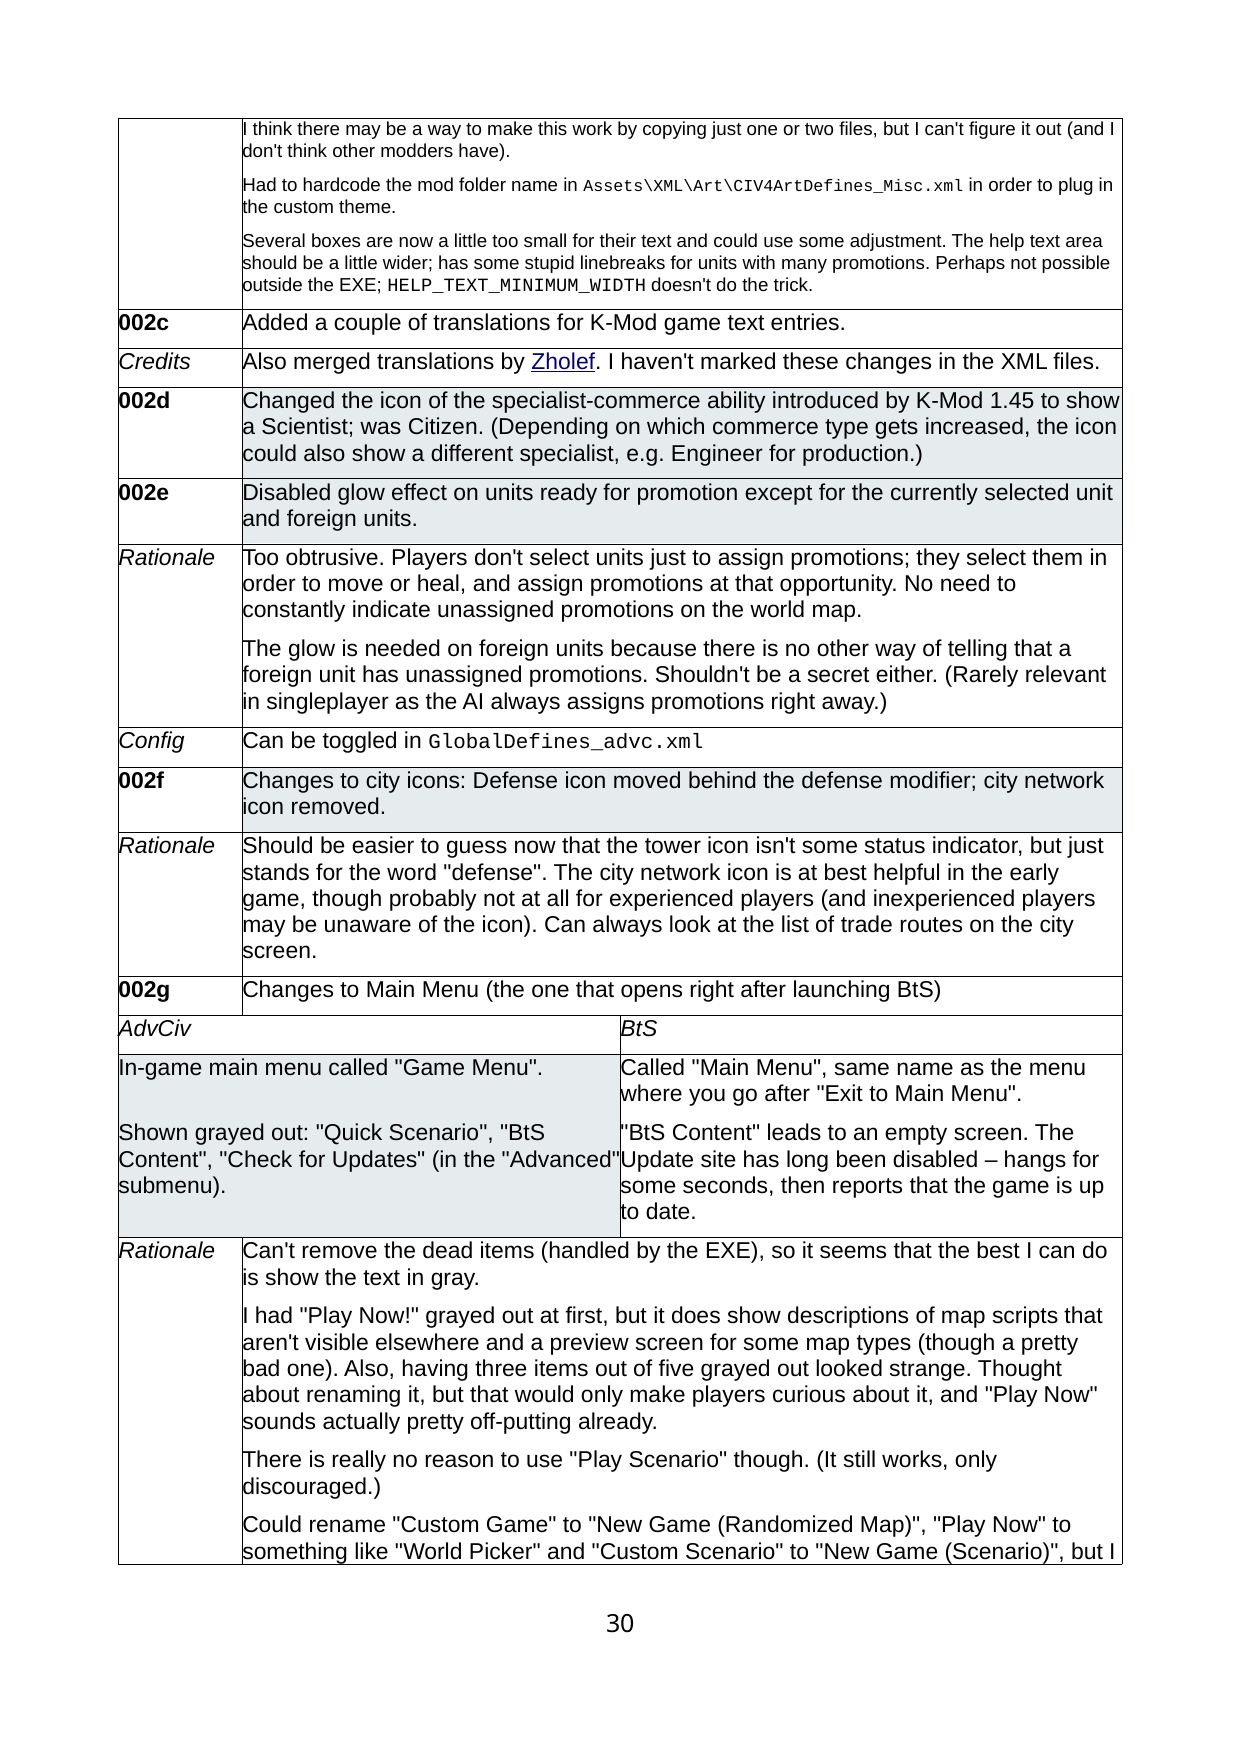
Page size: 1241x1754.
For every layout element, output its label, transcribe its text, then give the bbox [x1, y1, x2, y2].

table_cell 002e [119, 479, 242, 543]
table_cell Can be toggled in GlobalDefines_advc.xml [243, 728, 1122, 767]
table_cell 002c [119, 310, 242, 348]
table_cell Changes to city icons: Defense icon moved behind the defense modifier; city network icon removed. [243, 768, 1122, 832]
table_cell [119, 119, 242, 309]
table_cell 002d [119, 388, 242, 478]
table_cell Added a couple of translations for K-Mod game text entries. [243, 310, 1122, 348]
table_cell I think there may be a way to make this work by copying just one or two files, but I can't figure it out (and I don't think other modders have). Had to hardcode the mod folder name in Assets\XML\Art\CIV4ArtDefines_Misc.xml in order to plug in the custom theme. Several boxes are now a little too small for their text and could use some adjustment. The help text area should be a little wider; has some stupid linebreaks for units with many promotions. Perhaps not possible outside the EXE; HELP_TEXT_MINIMUM_WIDTH doesn't do the trick. [243, 119, 1122, 309]
table_cell Rationale [119, 1238, 242, 1564]
table_cell Called "Main Menu", same name as the menu where you go after "Exit to Main Menu". "BtS Content" leads to an empty screen. The Update site has long been disabled – hangs for some seconds, then reports that the game is up to date. [621, 1055, 1122, 1237]
table_cell Disabled glow effect on units ready for promotion except for the currently selected unit and foreign units. [243, 479, 1122, 543]
table_cell Should be easier to guess now that the tower icon isn't some status indicator, but just stands for the word "defense". The city network icon is at best helpful in the early game, though probably not at all for experienced players (and inexperienced players may be unaware of the icon). Can always look at the list of trade routes on the city screen. [243, 833, 1122, 976]
table_cell Changed the icon of the specialist-commerce ability introduced by K-Mod 1.45 to show a Scientist; was Citizen. (Depending on which commerce type gets increased, the icon could also show a different specialist, e.g. Engineer for production.) [243, 388, 1122, 478]
table_cell Rationale [119, 545, 242, 727]
table_cell Config [119, 728, 242, 767]
table_cell Too obtrusive. Players don't select units just to assign promotions; they select them in order to move or heal, and assign promotions at that opportunity. No need to constantly indicate unassigned promotions on the world map. The glow is needed on foreign units because there is no other way of telling that a foreign unit has unassigned promotions. Shouldn't be a secret either. (Rarely relevant in singleplayer as the AI always assigns promotions right away.) [243, 545, 1122, 727]
table_cell 002g [119, 977, 242, 1015]
table_cell Credits [119, 349, 242, 387]
table_cell BtS [621, 1016, 1122, 1054]
table_cell Rationale [119, 833, 242, 976]
table_cell 002f [119, 768, 242, 832]
table_cell Changes to Main Menu (the one that opens right after launching BtS) [243, 977, 1122, 1015]
table_cell Also merged translations by Zholef. I haven't marked these changes in the XML files. [243, 349, 1122, 387]
table_cell In-game main menu called "Game Menu". Shown grayed out: "Quick Scenario", "BtS Content", "Check for Updates" (in the "Advanced" submenu). [119, 1055, 620, 1237]
table_cell Can't remove the dead items (handled by the EXE), so it seems that the best I can do is show the text in gray. I had "Play Now!" grayed out at first, but it does show descriptions of map scripts that aren't visible elsewhere and a preview screen for some map types (though a pretty bad one). Also, having three items out of five grayed out looked strange. Thought about renaming it, but that would only make players curious about it, and "Play Now" sounds actually pretty off-putting already. There is really no reason to use "Play Scenario" though. (It still works, only discouraged.) Could rename "Custom Game" to "New Game (Randomized Map)", "Play Now" to something like "World Picker" and "Custom Scenario" to "New Game (Scenario)", but I [243, 1238, 1122, 1564]
table_cell AdvCiv [119, 1016, 620, 1054]
